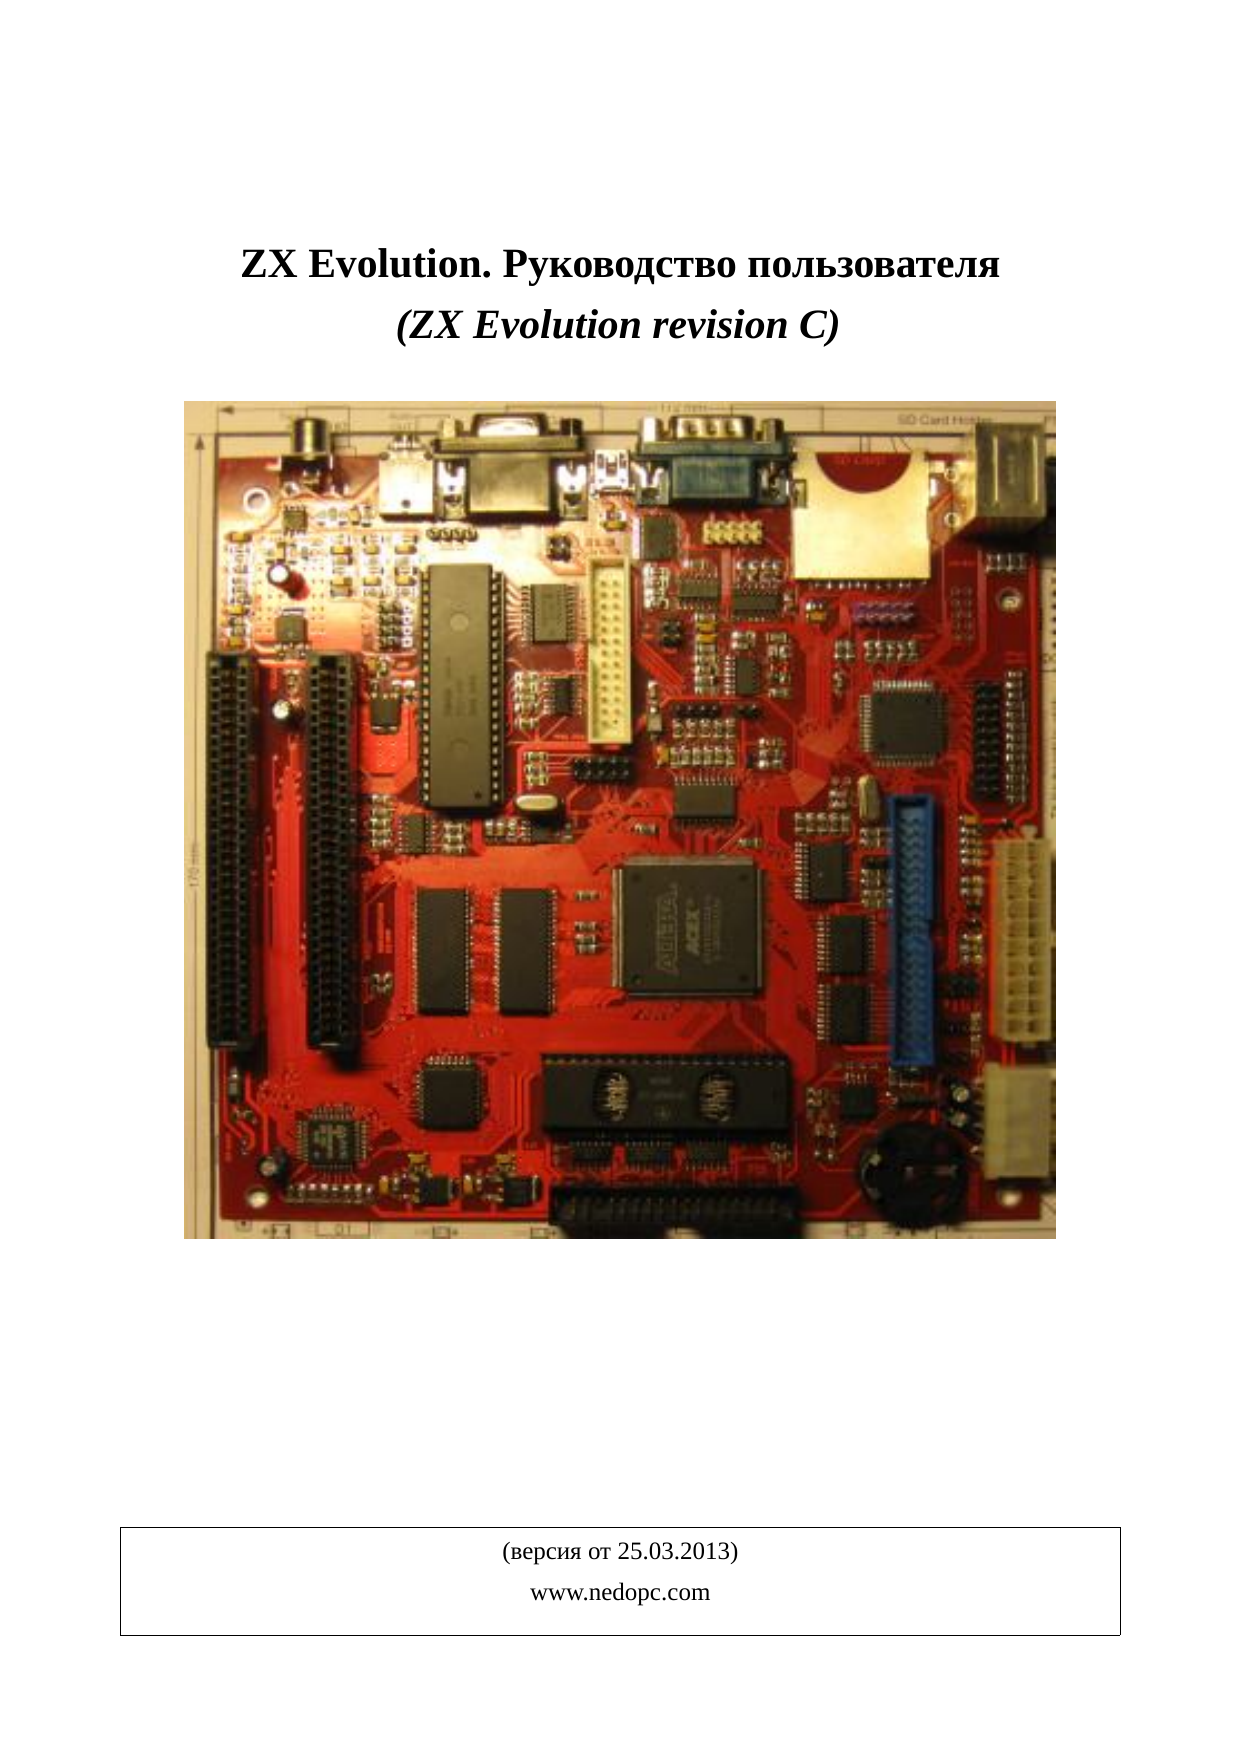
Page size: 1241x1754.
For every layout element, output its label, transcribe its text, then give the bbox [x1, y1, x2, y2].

text ZX Evolution. Руководство пользователя [118, 239, 1122, 287]
text (версия от 25.03.2013) [129, 1536, 1111, 1565]
text (ZX Evolution revision C) [118, 299, 1122, 347]
picture [184, 401, 1056, 1239]
text www.nedopc.com [129, 1577, 1111, 1606]
